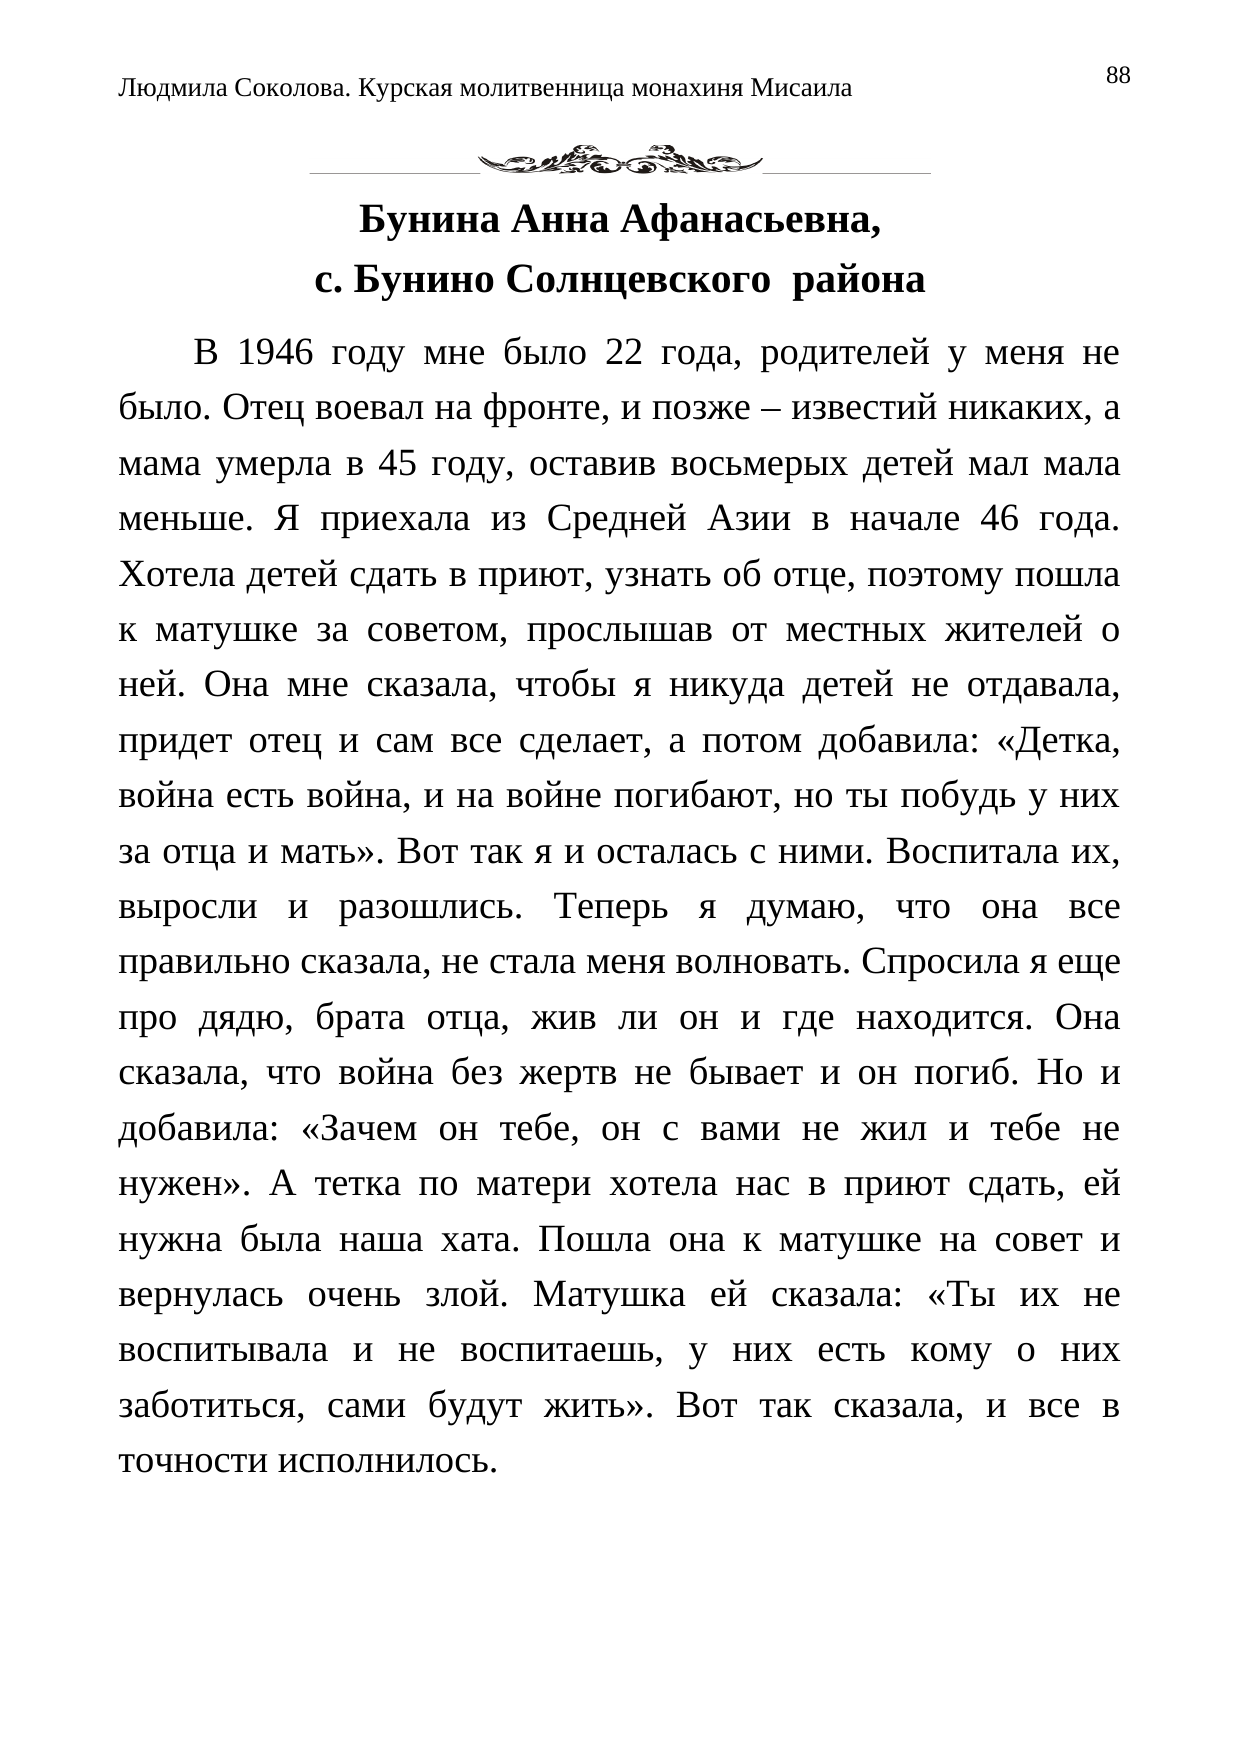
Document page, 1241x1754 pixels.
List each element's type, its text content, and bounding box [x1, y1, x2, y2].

picture [309, 145, 931, 174]
text с. Бунино Солнцевского района [118, 253, 1122, 301]
text В 1946 году мне было 22 года, родителей у меня не было. Отец воевал на фронте, и позже – известий никаких, а мама умерла в 45 году, оставив восьмерых детей мал мала меньше. Я приехала из Средней Азии в начале 46 года. Хотела детей сдать в приют, узнать об отце, поэтому пошла к матушке за советом, прослышав от местных жителей о ней. Она мне сказала, чтобы я никуда детей не отдавала, придет отец и сам все сделает, а потом добавила: «Детка, война есть война, и на войне погибают, но ты побудь у них за отца и мать». Вот так я и осталась с ними. Воспитала их, выросли и разошлись. Теперь я думаю, что она все правильно сказала, не стала меня волновать. Спросила я еще про дядю, брата отца, жив ли он и где находится. Она сказала, что война без жертв не бывает и он погиб. Но и добавила: «Зачем он тебе, он с вами не жил и тебе не нужен». А тетка по матери хотела нас в приют сдать, ей нужна была наша хата. Пошла она к матушке на совет и вернулась очень злой. Матушка ей сказала: «Ты их не воспитывала и не воспитаешь, у них есть кому о них заботиться, сами будут жить». Вот так сказала, и все в точности исполнилось. [118, 328, 1122, 1481]
text Бунина Анна Афанасьевна, [118, 194, 1122, 242]
